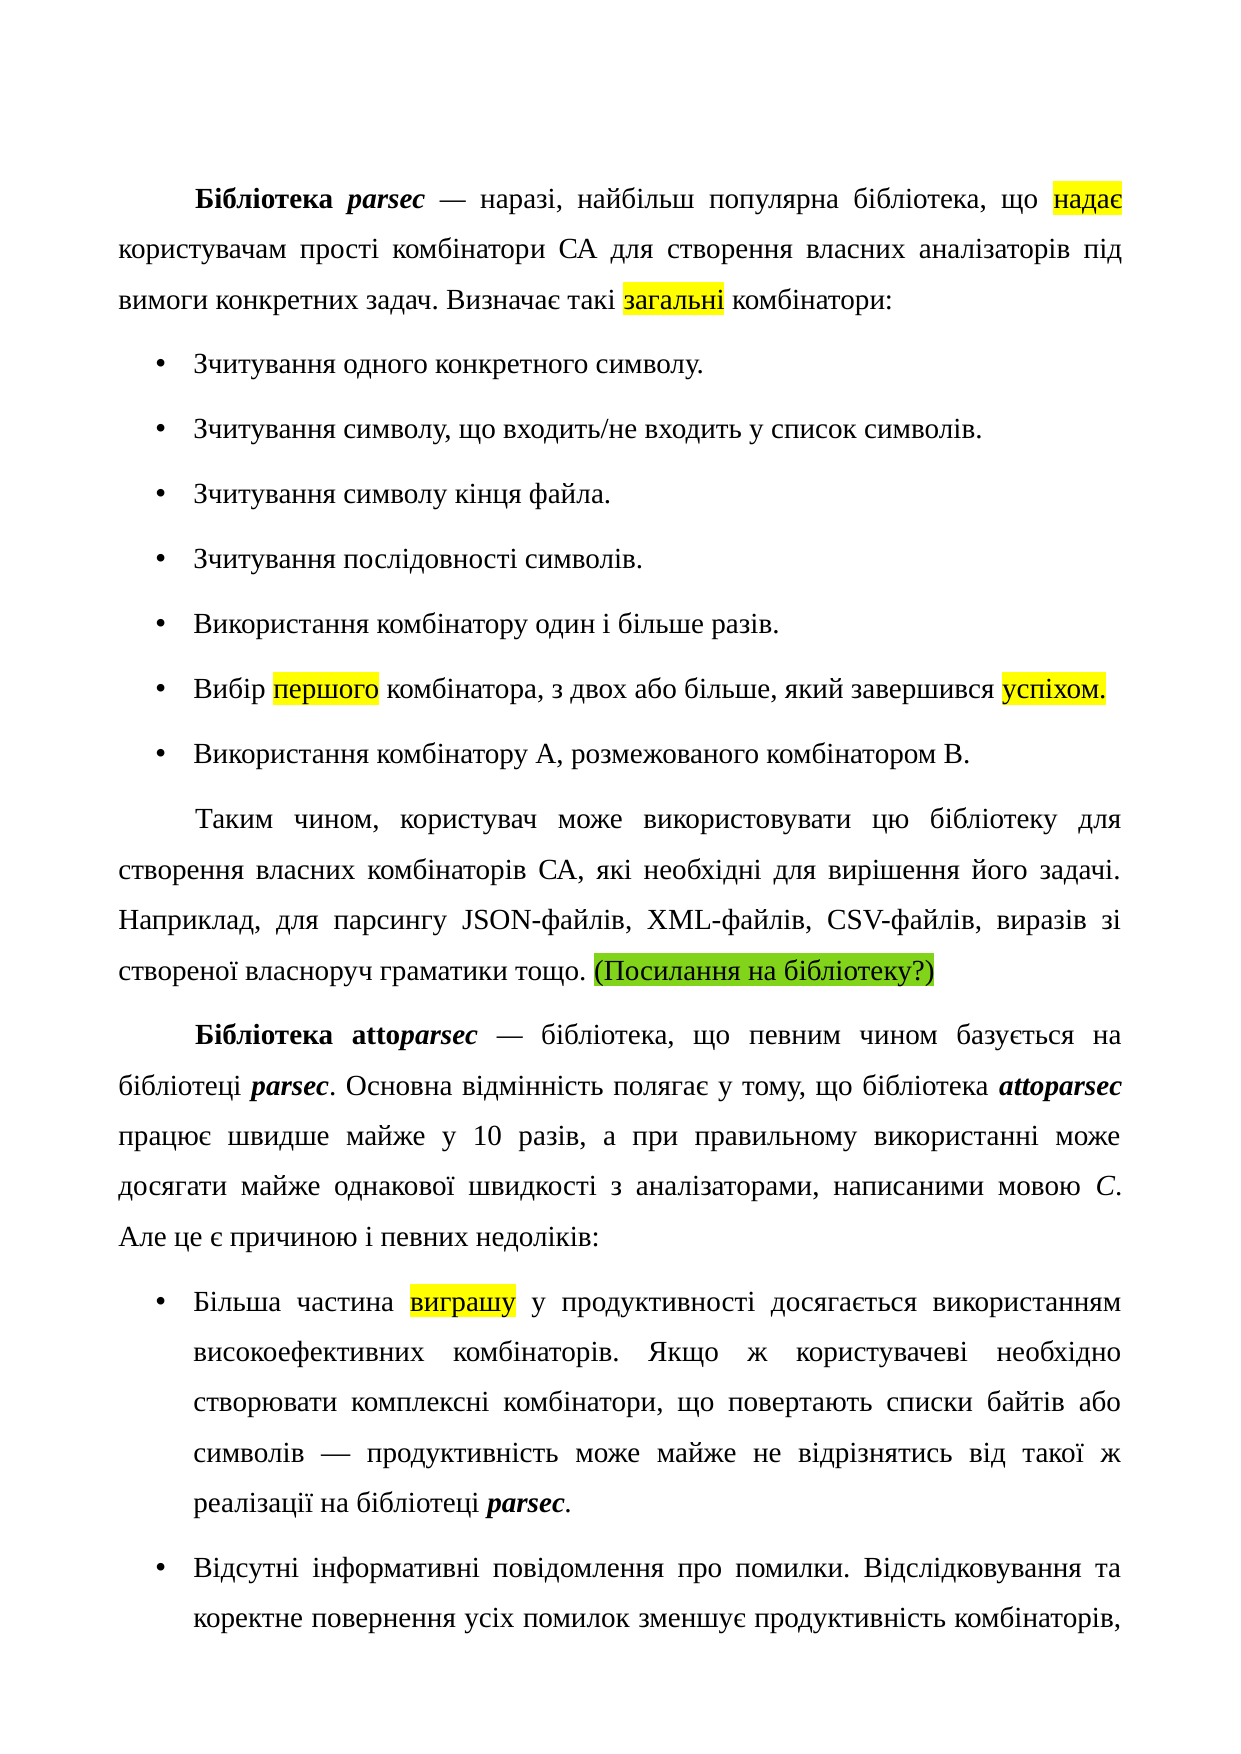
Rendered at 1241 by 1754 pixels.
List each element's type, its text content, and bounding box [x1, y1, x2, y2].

list Відсутні інформативні повідомлення про помилки. Відслідковування та коректне повернення усіх помилок зменшує продуктивність комбінаторів, [156, 1550, 1122, 1634]
text Бібліотека attoparsec — бібліотека, що певним чином базується на бібліотеці parsec. Основна відмінність полягає у тому, що бібліотека attoparsec працює швидше майже у 10 разів, а при правильному використанні може досягати майже однакової швидкості з аналізаторами, написаними мовою C. Але це є причиною і певних недоліків: [118, 1017, 1122, 1252]
list Використання комбінатору A, розмежованого комбінатором B. [156, 737, 1122, 770]
list Вибір першого комбінатора, з двох або більше, який завершився успіхом. [156, 672, 1122, 705]
list Зчитування символу, що входить/не входить у список символів. [156, 412, 1122, 445]
list Зчитування послідовності символів. [156, 542, 1122, 575]
list Зчитування одного конкретного символу. [156, 347, 1122, 380]
text Бібліотека parsec — наразі, найбільш популярна бібліотека, що надає користувачам прості комбінатори СА для створення власних аналізаторів під вимоги конкретних задач. Визначає такі загальні комбінатори: [118, 181, 1122, 315]
list Зчитування символу кінця файла. [156, 477, 1122, 510]
list Використання комбінатору один і більше разів. [156, 607, 1122, 640]
text Таким чином, користувач може використовувати цю бібліотеку для створення власних комбінаторів СА, які необхідні для вирішення його задачі. Наприклад, для парсингу JSON-файлів, XML-файлів, CSV-файлів, виразів зі створеної власноруч граматики тощо. (Посилання на бібліотеку?) [118, 802, 1122, 986]
list Більша частина виграшу у продуктивності досягається використанням високоефективних комбінаторів. Якщо ж користувачеві необхідно створювати комплексні комбінатори, що повертають списки байтів або символів — продуктивність може майже не відрізнятись від такої ж реалізації на бібліотеці parsec. [156, 1284, 1122, 1518]
